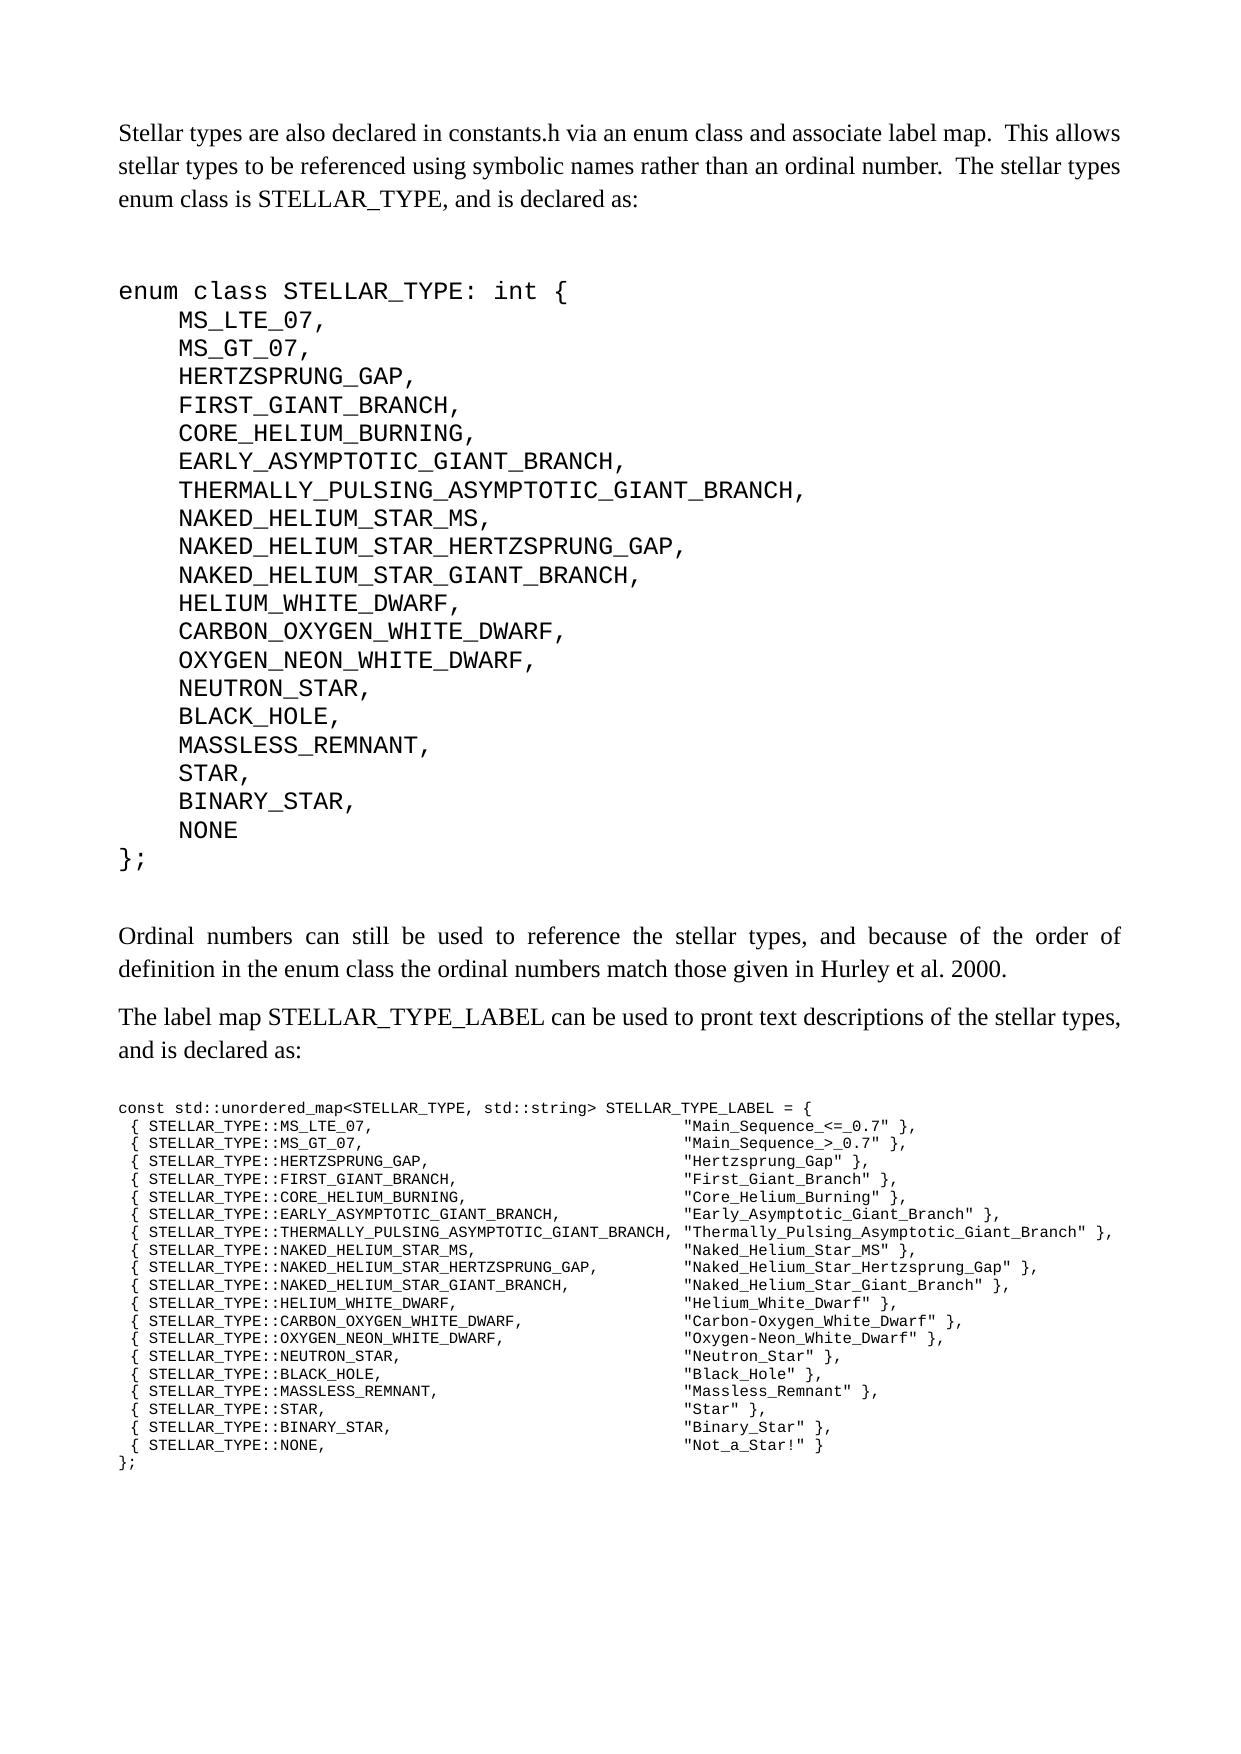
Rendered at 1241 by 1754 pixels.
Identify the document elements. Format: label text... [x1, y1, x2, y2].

text Ordinal numbers can still be used to reference the stellar types, and because of the order of definition in the enum class the ordinal numbers match those given in Hurley et al. 2000. [118, 921, 1122, 983]
text HELIUM_WHITE_DWARF, [118, 591, 1122, 619]
text BINARY_STAR, [118, 789, 1122, 817]
text HERTZSPRUNG_GAP, [118, 364, 1122, 392]
text { STELLAR_TYPE::BINARY_STAR, "Binary_Star" }, [130, 1419, 1122, 1437]
text { STELLAR_TYPE::MS_GT_07, "Main_Sequence_>_0.7" }, [130, 1136, 1122, 1153]
text { STELLAR_TYPE::EARLY_ASYMPTOTIC_GIANT_BRANCH, "Early_Asymptotic_Giant_Branch" },{ STELLAR_TYPE::THERMALLY_PULSING_ASYMPTOTIC_GIANT_BRANCH, "Thermally_Pulsing_Asymptotic_Giant_Branch" }, [130, 1207, 1122, 1242]
text FIRST_GIANT_BRANCH, [118, 392, 1122, 421]
text CARBON_OXYGEN_WHITE_DWARF, [118, 619, 1122, 647]
text enum class STELLAR_TYPE: int { [118, 279, 1122, 307]
text { STELLAR_TYPE::NAKED_HELIUM_STAR_MS, "Naked_Helium_Star_MS" }, [130, 1242, 1122, 1260]
text { STELLAR_TYPE::STAR, "Star" }, [130, 1401, 1122, 1419]
text EARLY_ASYMPTOTIC_GIANT_BRANCH, [118, 449, 1122, 477]
text { STELLAR_TYPE::OXYGEN_NEON_WHITE_DWARF, "Oxygen-Neon_White_Dwarf" }, [130, 1331, 1122, 1348]
text { STELLAR_TYPE::MASSLESS_REMNANT, "Massless_Remnant" }, [130, 1384, 1122, 1401]
text MASSLESS_REMNANT, [118, 732, 1122, 761]
text NONE [118, 817, 1122, 846]
text { STELLAR_TYPE::CORE_HELIUM_BURNING, "Core_Helium_Burning" }, [130, 1189, 1122, 1207]
text OXYGEN_NEON_WHITE_DWARF, [118, 647, 1122, 676]
text { STELLAR_TYPE::FIRST_GIANT_BRANCH, "First_Giant_Branch" }, [130, 1171, 1122, 1189]
text THERMALLY_PULSING_ASYMPTOTIC_GIANT_BRANCH, [118, 477, 1122, 506]
text CORE_HELIUM_BURNING, [118, 421, 1122, 449]
text BLACK_HOLE, [118, 704, 1122, 732]
text { STELLAR_TYPE::NAKED_HELIUM_STAR_HERTZSPRUNG_GAP, "Naked_Helium_Star_Hertzsprung_Gap" }, [130, 1260, 1122, 1277]
text { STELLAR_TYPE::BLACK_HOLE, "Black_Hole" }, [130, 1366, 1122, 1384]
text { STELLAR_TYPE::NEUTRON_STAR, "Neutron_Star" }, [130, 1348, 1122, 1366]
text STAR, [118, 761, 1122, 789]
text }; [118, 846, 1122, 874]
text { STELLAR_TYPE::NONE, "Not_a_Star!" } [130, 1437, 1122, 1454]
text Stellar types are also declared in constants.h via an enum class and associate label map. This allows stellar types to be referenced using symbolic names rather than an ordinal number. The stellar types enum class is STELLAR_TYPE, and is declared as: [118, 118, 1122, 213]
text NAKED_HELIUM_STAR_HERTZSPRUNG_GAP, [118, 534, 1122, 562]
text { STELLAR_TYPE::MS_LTE_07, "Main_Sequence_<=_0.7" }, [130, 1118, 1122, 1136]
text { STELLAR_TYPE::NAKED_HELIUM_STAR_GIANT_BRANCH, "Naked_Helium_Star_Giant_Branch" }, [130, 1277, 1122, 1295]
text The label map STELLAR_TYPE_LABEL can be used to pront text descriptions of the stellar types, and is declared as: [118, 1002, 1122, 1064]
text { STELLAR_TYPE::HERTZSPRUNG_GAP, "Hertzsprung_Gap" }, [130, 1153, 1122, 1171]
text { STELLAR_TYPE::CARBON_OXYGEN_WHITE_DWARF, "Carbon-Oxygen_White_Dwarf" }, [130, 1313, 1122, 1331]
text { STELLAR_TYPE::HELIUM_WHITE_DWARF, "Helium_White_Dwarf" }, [130, 1295, 1122, 1313]
text }; [118, 1454, 1122, 1472]
text NAKED_HELIUM_STAR_GIANT_BRANCH, [118, 562, 1122, 591]
text NAKED_HELIUM_STAR_MS, [118, 506, 1122, 534]
text MS_GT_07, [118, 336, 1122, 364]
text MS_LTE_07, [118, 307, 1122, 336]
text const std::unordered_map<STELLAR_TYPE, std::string> STELLAR_TYPE_LABEL = { [118, 1100, 1122, 1118]
text NEUTRON_STAR, [118, 676, 1122, 704]
